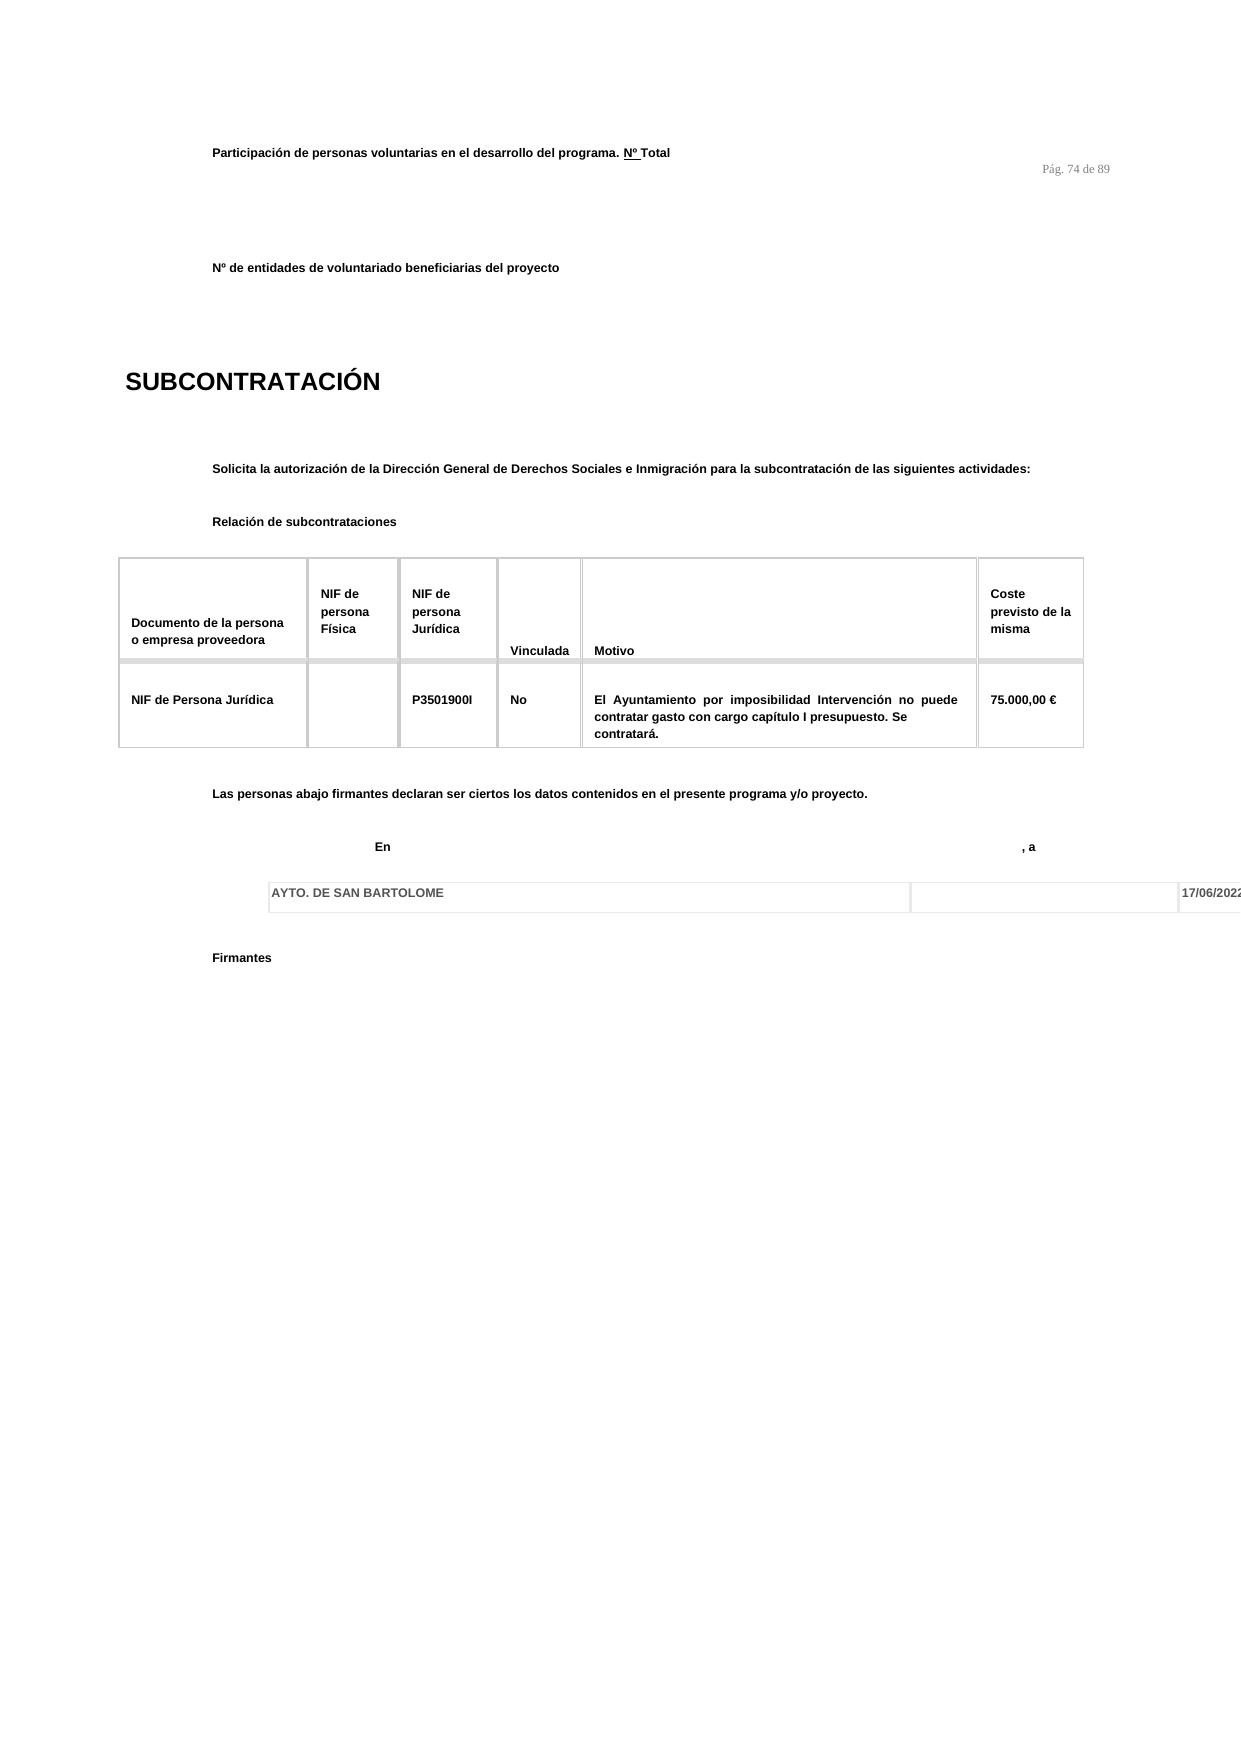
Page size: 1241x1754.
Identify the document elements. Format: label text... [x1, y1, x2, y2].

table_cell P3501900I [401, 664, 496, 747]
table_header AYTO. DE SAN BARTOLOME [270, 883, 909, 912]
table_cell El Ayuntamiento por imposibilidad Intervención no puede contratar gasto con cargo capítulo I presupuesto. Se contratará. [583, 664, 976, 747]
table_cell 75.000,00 € [979, 664, 1083, 747]
table_header Documento de la persona o empresa proveedora [120, 559, 306, 658]
table_cell NIF de Persona Jurídica [120, 664, 306, 747]
text En , a [374, 839, 1122, 853]
text Relación de subcontrataciones [212, 514, 1122, 529]
table_header NIF de persona Jurídica [401, 559, 496, 658]
text Solicita la autorización de la Dirección General de Derechos Sociales e Inmigración para la subcontratación de las siguientes actividades: [212, 462, 1122, 476]
table_header NIF de persona Física [309, 559, 397, 658]
table_cell [309, 664, 397, 747]
table_header Vinculada [499, 559, 580, 658]
text SUBCONTRATACIÓN [125, 367, 1122, 396]
text Firmantes [212, 951, 1122, 965]
table_cell No [499, 664, 580, 747]
text Pág. 74 de 89 [118, 161, 1110, 176]
table_header Coste previsto de la misma [979, 559, 1083, 658]
table_header 17/06/2022 [1180, 883, 1240, 912]
table_header Motivo [583, 559, 976, 658]
text Participación de personas voluntarias en el desarrollo del programa. Nº Total [212, 146, 1122, 161]
text Las personas abajo firmantes declaran ser ciertos los datos contenidos en el presente programa y/o proyecto. [212, 787, 1122, 801]
table_header [912, 883, 1177, 912]
text Nº de entidades de voluntariado beneficiarias del proyecto [212, 261, 1122, 275]
